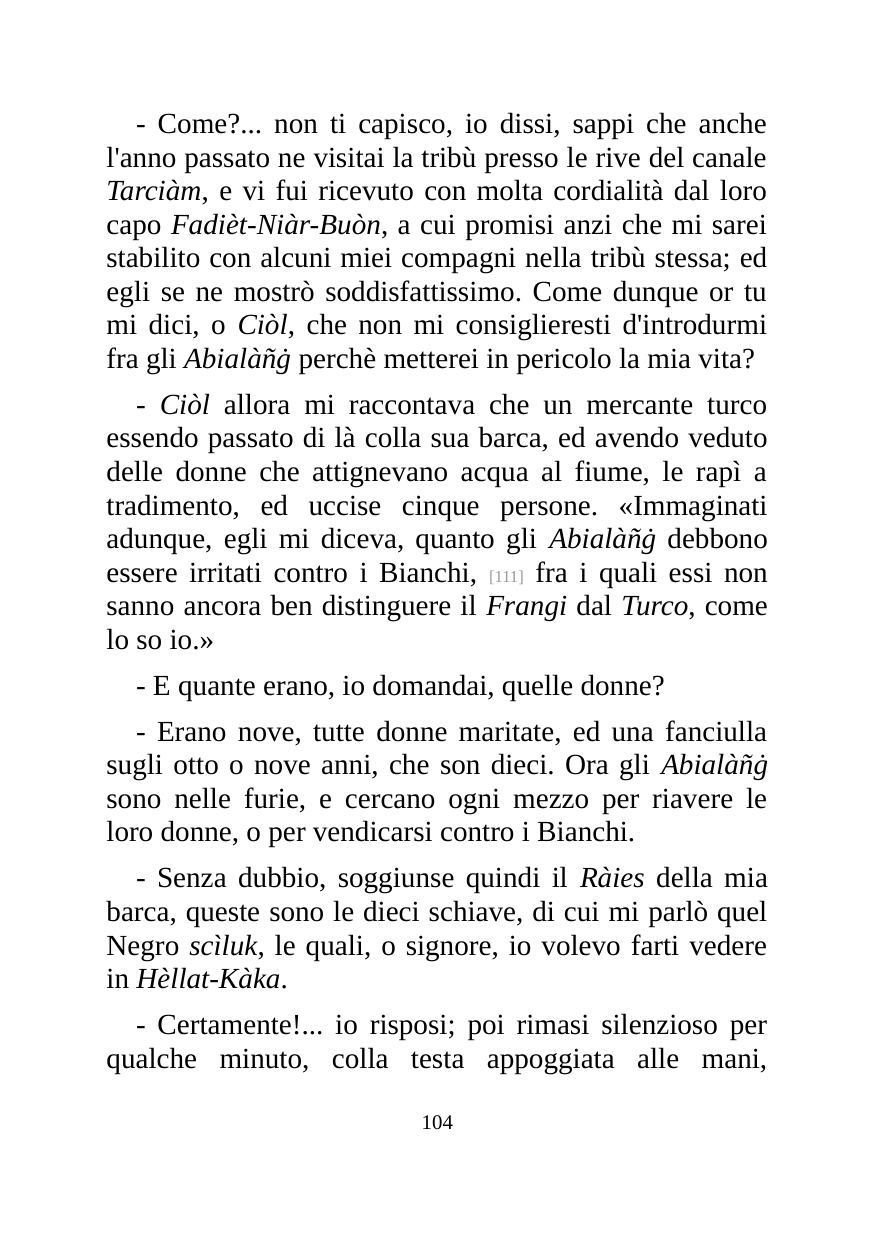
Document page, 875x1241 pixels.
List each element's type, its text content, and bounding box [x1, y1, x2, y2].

text - E quante erano, io domandai, quelle donne? [106, 668, 768, 701]
text - Certamente!... io risposi; poi rimasi silenzioso per qualche minuto, colla testa appoggiata alle mani, [106, 1007, 768, 1074]
text - Senza dubbio, soggiunse quindi il Ràies della mia barca, queste sono le dieci schiave, di cui mi parlò quel Negro scìluk, le quali, o signore, io volevo farti vedere in Hèllat-Kàka. [106, 861, 768, 995]
text - Come?... non ti capisco, io dissi, sappi che anche l'anno passato ne visitai la tribù presso le rive del canale Tarciàm, e vi fui ricevuto con molta cordialità dal loro capo Fadièt-Niàr-Buòn, a cui promisi anzi che mi sarei stabilito con alcuni miei compagni nella tribù stessa; ed egli se ne mostrò soddisfattissimo. Come dunque or tu mi dici, o Ciòl, che non mi consiglieresti d'introdurmi fra gli Abialàñġ perchè metterei in pericolo la mia vita? [106, 106, 768, 374]
text - Erano nove, tutte donne maritate, ed una fanciulla sugli otto o nove anni, che son dieci. Ora gli Abialàñġ sono nelle furie, e cercano ogni mezzo per riavere le loro donne, o per vendicarsi contro i Bianchi. [106, 714, 768, 848]
text - Ciòl allora mi raccontava che un mercante turco essendo passato di là colla sua barca, ed avendo veduto delle donne che attignevano acqua al fiume, le rapì a tradimento, ed uccise cinque persone. «Immaginati adunque, egli mi diceva, quanto gli Abialàñġ debbono essere irritati contro i Bianchi, [111] fra i quali essi non sanno ancora ben distinguere il Frangi dal Turco, come lo so io.» [106, 387, 768, 655]
